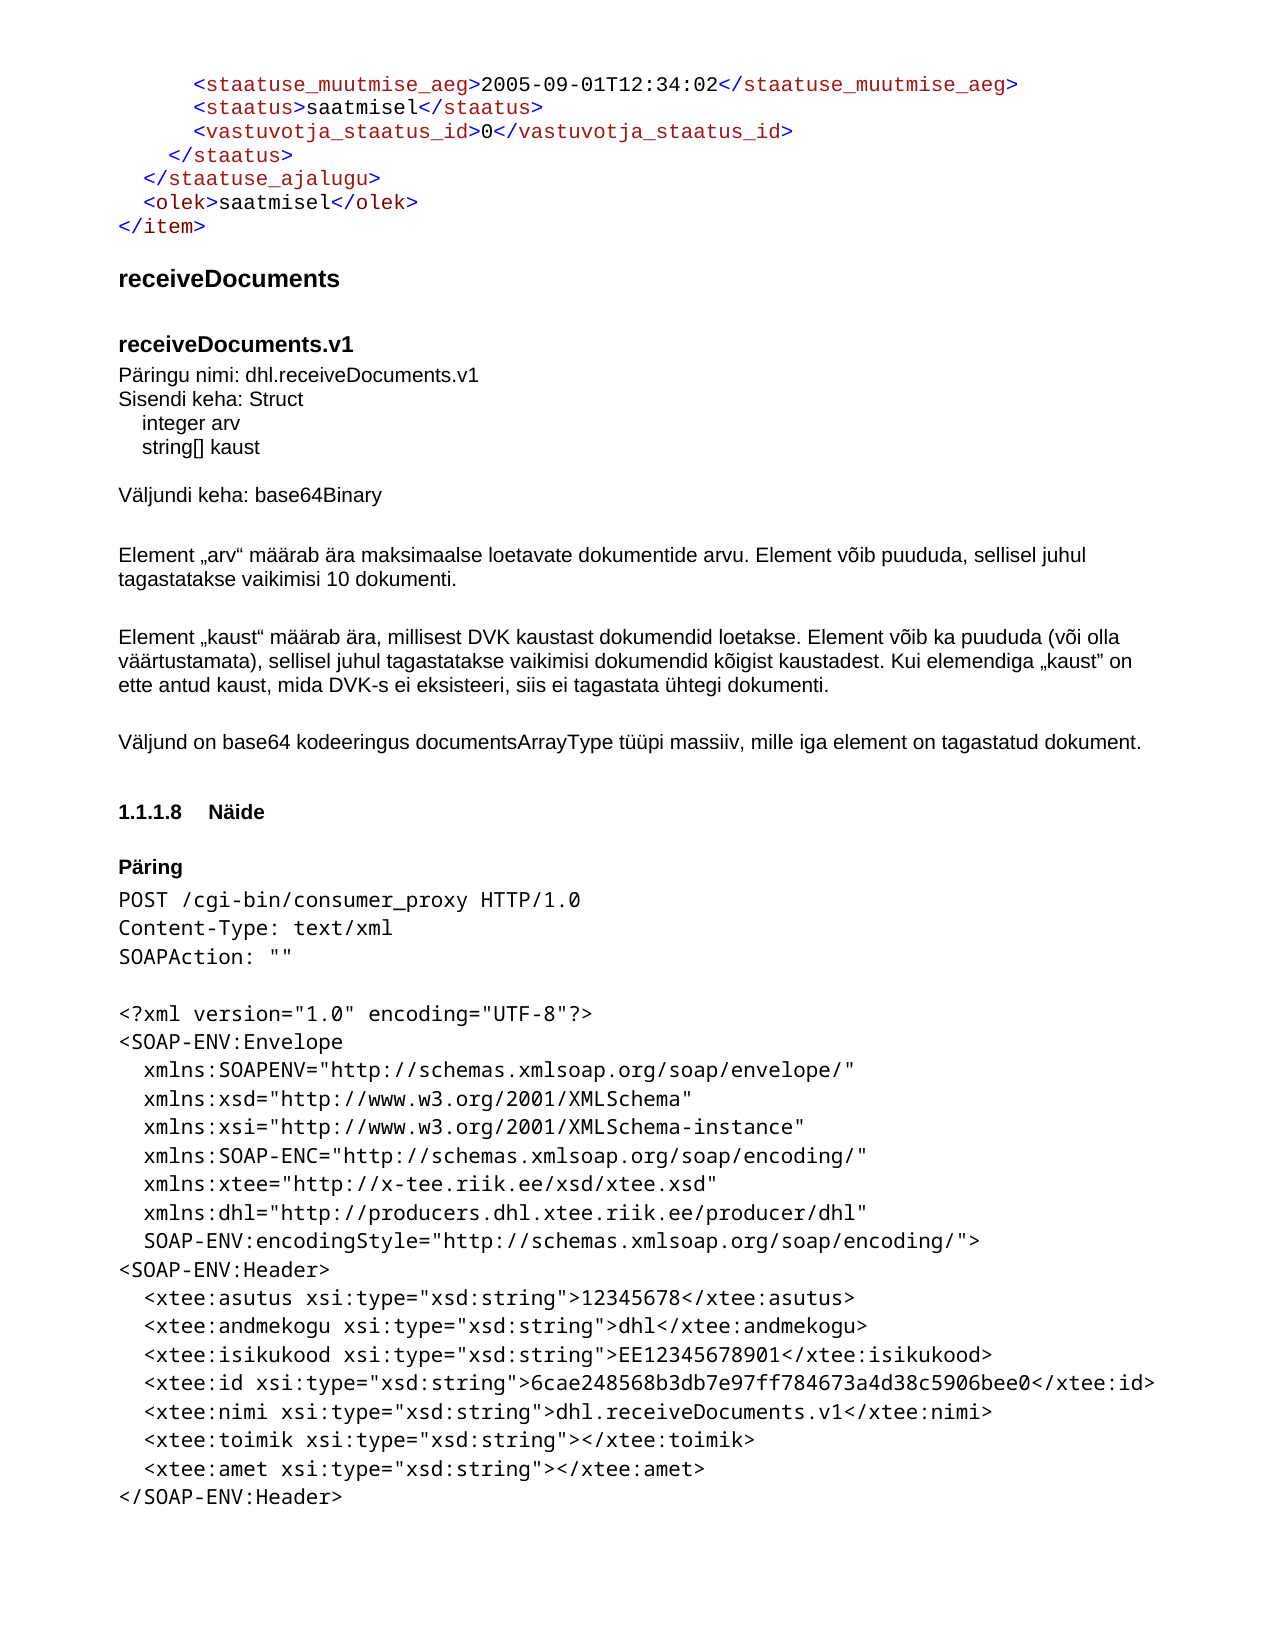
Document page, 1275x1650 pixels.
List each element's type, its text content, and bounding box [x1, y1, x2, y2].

text </staatuse_ajalugu> [118, 168, 1157, 192]
text <xtee:asutus xsi:type="xsd:string">12345678</xtee:asutus> [118, 1283, 1157, 1312]
text <xtee:nimi xsi:type="xsd:string">dhl.receiveDocuments.v1</xtee:nimi> [118, 1397, 1157, 1425]
text Väljund on base64 kodeeringus documentsArrayType tüüpi massiiv, mille iga element on tagastatud dokument. [118, 730, 1157, 754]
text integer arv [118, 411, 1157, 435]
text <vastuvotja_staatus_id>0</vastuvotja_staatus_id> [118, 121, 1157, 145]
text string[] kaust [118, 435, 1157, 459]
text <staatus>saatmisel</staatus> [118, 97, 1157, 121]
text Element „kaust“ määrab ära, millisest DVK kaustast dokumendid loetakse. Element võib ka puududa (või olla väärtustamata), sellisel juhul tagastatakse vaikimisi dokumendid kõigist kaustadest. Kui elemendiga „kaust” on ette antud kaust, mida DVK-s ei eksisteeri, siis ei tagastata ühtegi dokumenti. [118, 624, 1157, 696]
text Väljundi keha: base64Binary [118, 483, 1157, 507]
text <SOAP-ENV:Header> [118, 1255, 1157, 1283]
text <xtee:isikukood xsi:type="xsd:string">EE12345678901</xtee:isikukood> [118, 1340, 1157, 1368]
text <xtee:amet xsi:type="xsd:string"></xtee:amet> [118, 1454, 1157, 1482]
text </staatus> [118, 145, 1157, 168]
subtitle Näide [118, 799, 1157, 823]
text SOAPAction: "" [118, 942, 1157, 970]
text <?xml version="1.0" encoding="UTF-8"?> [118, 999, 1157, 1027]
subtitle Päring [118, 855, 1157, 879]
text xmlns:xsd="http://www.w3.org/2001/XMLSchema" [118, 1084, 1157, 1112]
text <SOAP-ENV:Envelope [118, 1027, 1157, 1056]
text <xtee:toimik xsi:type="xsd:string"></xtee:toimik> [118, 1425, 1157, 1454]
text xmlns:SOAPENV="http://schemas.xmlsoap.org/soap/envelope/" [118, 1056, 1157, 1084]
text Sisendi keha: Struct [118, 387, 1157, 411]
text Content-Type: text/xml [118, 913, 1157, 942]
text xmlns:xtee="http://x-tee.riik.ee/xsd/xtee.xsd" [118, 1169, 1157, 1198]
subtitle receiveDocuments [118, 264, 1157, 293]
text </item> [118, 216, 1157, 239]
text xmlns:xsi="http://www.w3.org/2001/XMLSchema-instance" [118, 1112, 1157, 1141]
text <xtee:andmekogu xsi:type="xsd:string">dhl</xtee:andmekogu> [118, 1312, 1157, 1340]
text Päringu nimi: dhl.receiveDocuments.v1 [118, 363, 1157, 387]
text SOAP-ENV:encodingStyle="http://schemas.xmlsoap.org/soap/encoding/"> [118, 1226, 1157, 1255]
text POST /cgi-bin/consumer_proxy HTTP/1.0 [118, 885, 1157, 913]
text xmlns:SOAP-ENC="http://schemas.xmlsoap.org/soap/encoding/" [118, 1141, 1157, 1169]
text <xtee:id xsi:type="xsd:string">6cae248568b3db7e97ff784673a4d38c5906bee0</xtee:id> [118, 1368, 1157, 1397]
text <olek>saatmisel</olek> [118, 192, 1157, 216]
text xmlns:dhl="http://producers.dhl.xtee.riik.ee/producer/dhl" [118, 1198, 1157, 1226]
text Element „arv“ määrab ära maksimaalse loetavate dokumentide arvu. Element võib puududa, sellisel juhul tagastatakse vaikimisi 10 dokumenti. [118, 543, 1157, 591]
text </SOAP-ENV:Header> [118, 1482, 1157, 1511]
subtitle receiveDocuments.v1 [118, 331, 1157, 357]
text <staatuse_muutmise_aeg>2005-09-01T12:34:02</staatuse_muutmise_aeg> [118, 74, 1157, 97]
